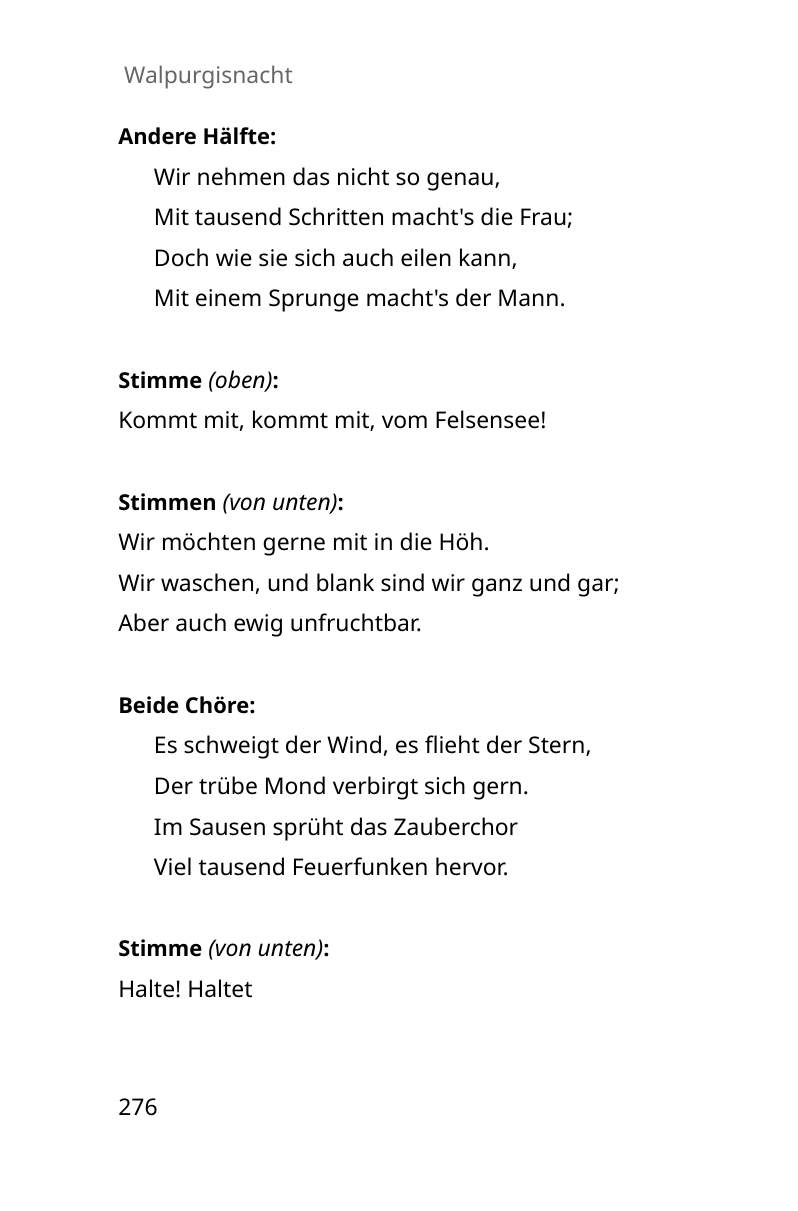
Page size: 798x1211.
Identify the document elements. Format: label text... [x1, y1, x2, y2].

text Beide Chöre: Es schweigt der Wind, es flieht der Stern, Der trübe Mond verbirgt sich gern. Im Sausen sprüht das Zauberchor Viel tausend Feuerfunken hervor. [118, 666, 679, 882]
text Andere Hälfte: Wir nehmen das nicht so genau, Mit tausend Schritten macht's die Frau; Doch wie sie sich auch eilen kann, Mit einem Sprunge macht's der Mann. [118, 120, 679, 313]
text Stimme (oben): Kommt mit, kommt mit, vom Felsensee! [118, 341, 679, 435]
text Stimmen (von unten): Wir möchten gerne mit in die Höh. Wir waschen, und blank sind wir ganz und gar; Aber auch ewig unfruchtbar. [118, 462, 679, 638]
text Stimme (von unten): Halte! Haltet [118, 909, 679, 1004]
